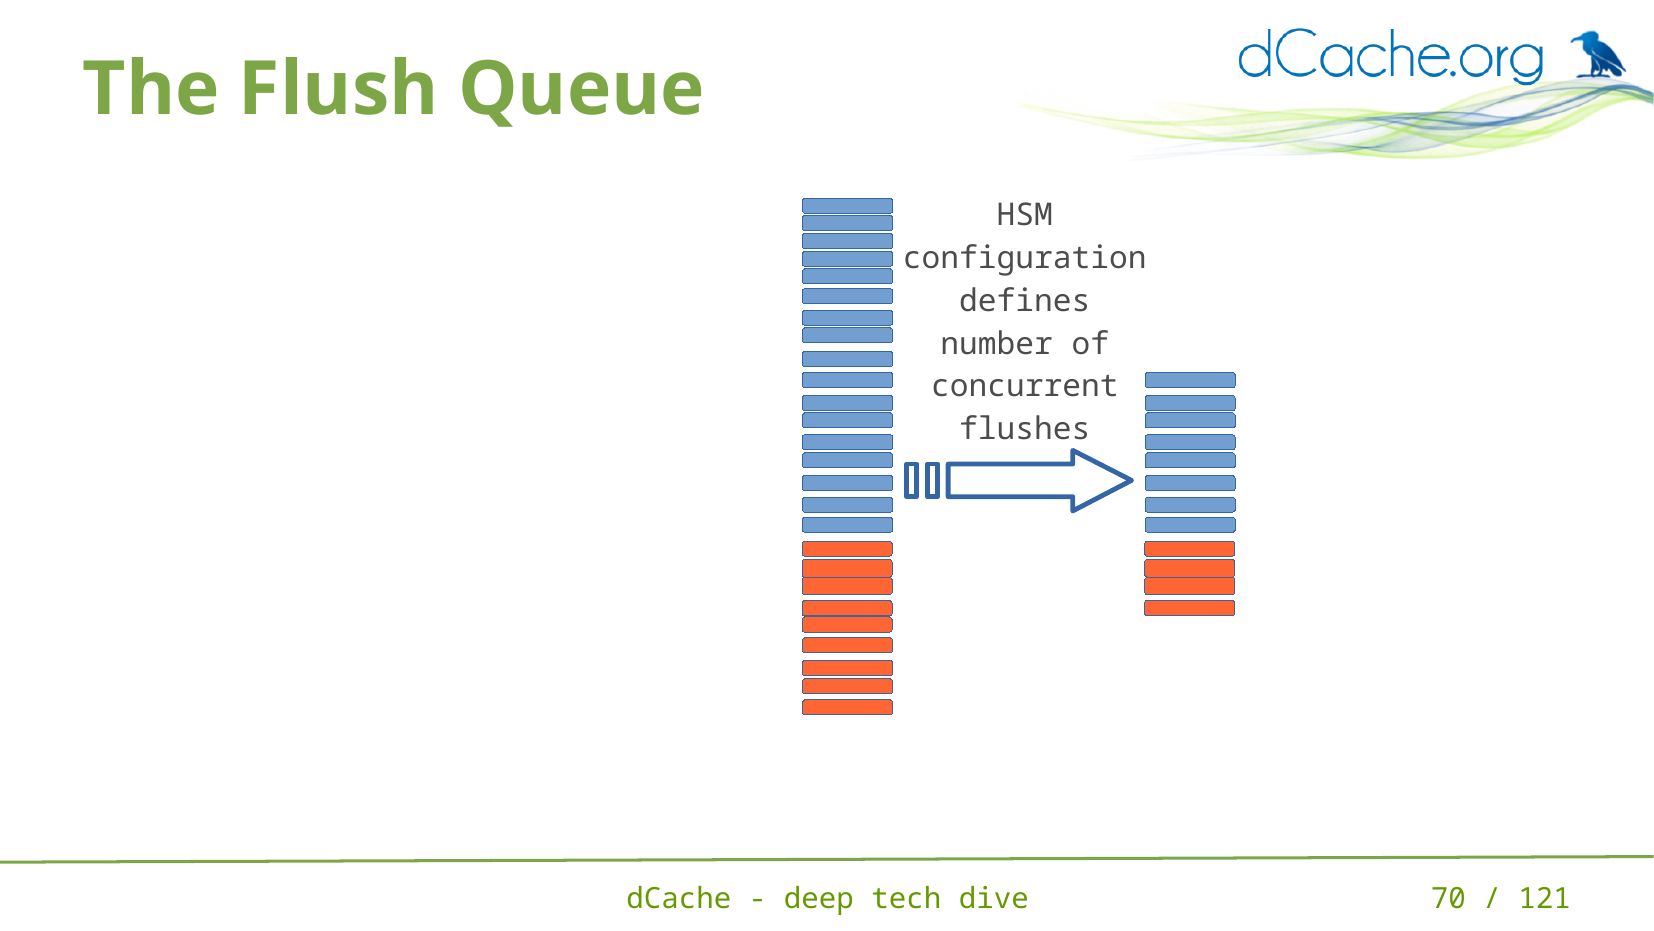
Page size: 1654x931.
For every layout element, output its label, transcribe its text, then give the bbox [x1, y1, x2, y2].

text_box [802, 395, 888, 411]
text_box [1145, 434, 1236, 450]
text_box [802, 559, 893, 595]
text_box [1145, 497, 1236, 513]
text_box [802, 215, 888, 231]
text_box [1144, 559, 1235, 595]
text_box [1144, 541, 1235, 557]
text_box [802, 660, 893, 676]
text_box [802, 600, 893, 633]
title The Flush Queue [82, 40, 1605, 131]
text_box [802, 637, 893, 653]
picture [956, 16, 1654, 169]
text_box [802, 517, 893, 533]
text_box HSM configuration defines number of concurrent flushes [888, 184, 1162, 430]
text_box [802, 452, 893, 468]
text_box [802, 310, 888, 326]
text_box [802, 268, 888, 284]
text_box [1145, 395, 1236, 411]
text_box [802, 198, 888, 214]
text_box [1145, 475, 1236, 491]
text_box [802, 233, 888, 249]
text_box [802, 678, 893, 694]
text_box [802, 497, 893, 513]
text_box [1145, 372, 1236, 388]
text_box [1145, 452, 1236, 468]
text_box [802, 412, 888, 428]
text_box [802, 251, 888, 267]
text_box [802, 475, 893, 491]
text_box [802, 541, 893, 557]
text_box [802, 434, 893, 450]
text_box [802, 351, 888, 367]
text_box [1145, 517, 1236, 533]
text_box [802, 288, 888, 304]
text_box [802, 372, 888, 388]
text_box [1144, 600, 1235, 616]
text_box [802, 699, 893, 715]
text_box [802, 327, 888, 343]
text_box [1145, 412, 1236, 428]
